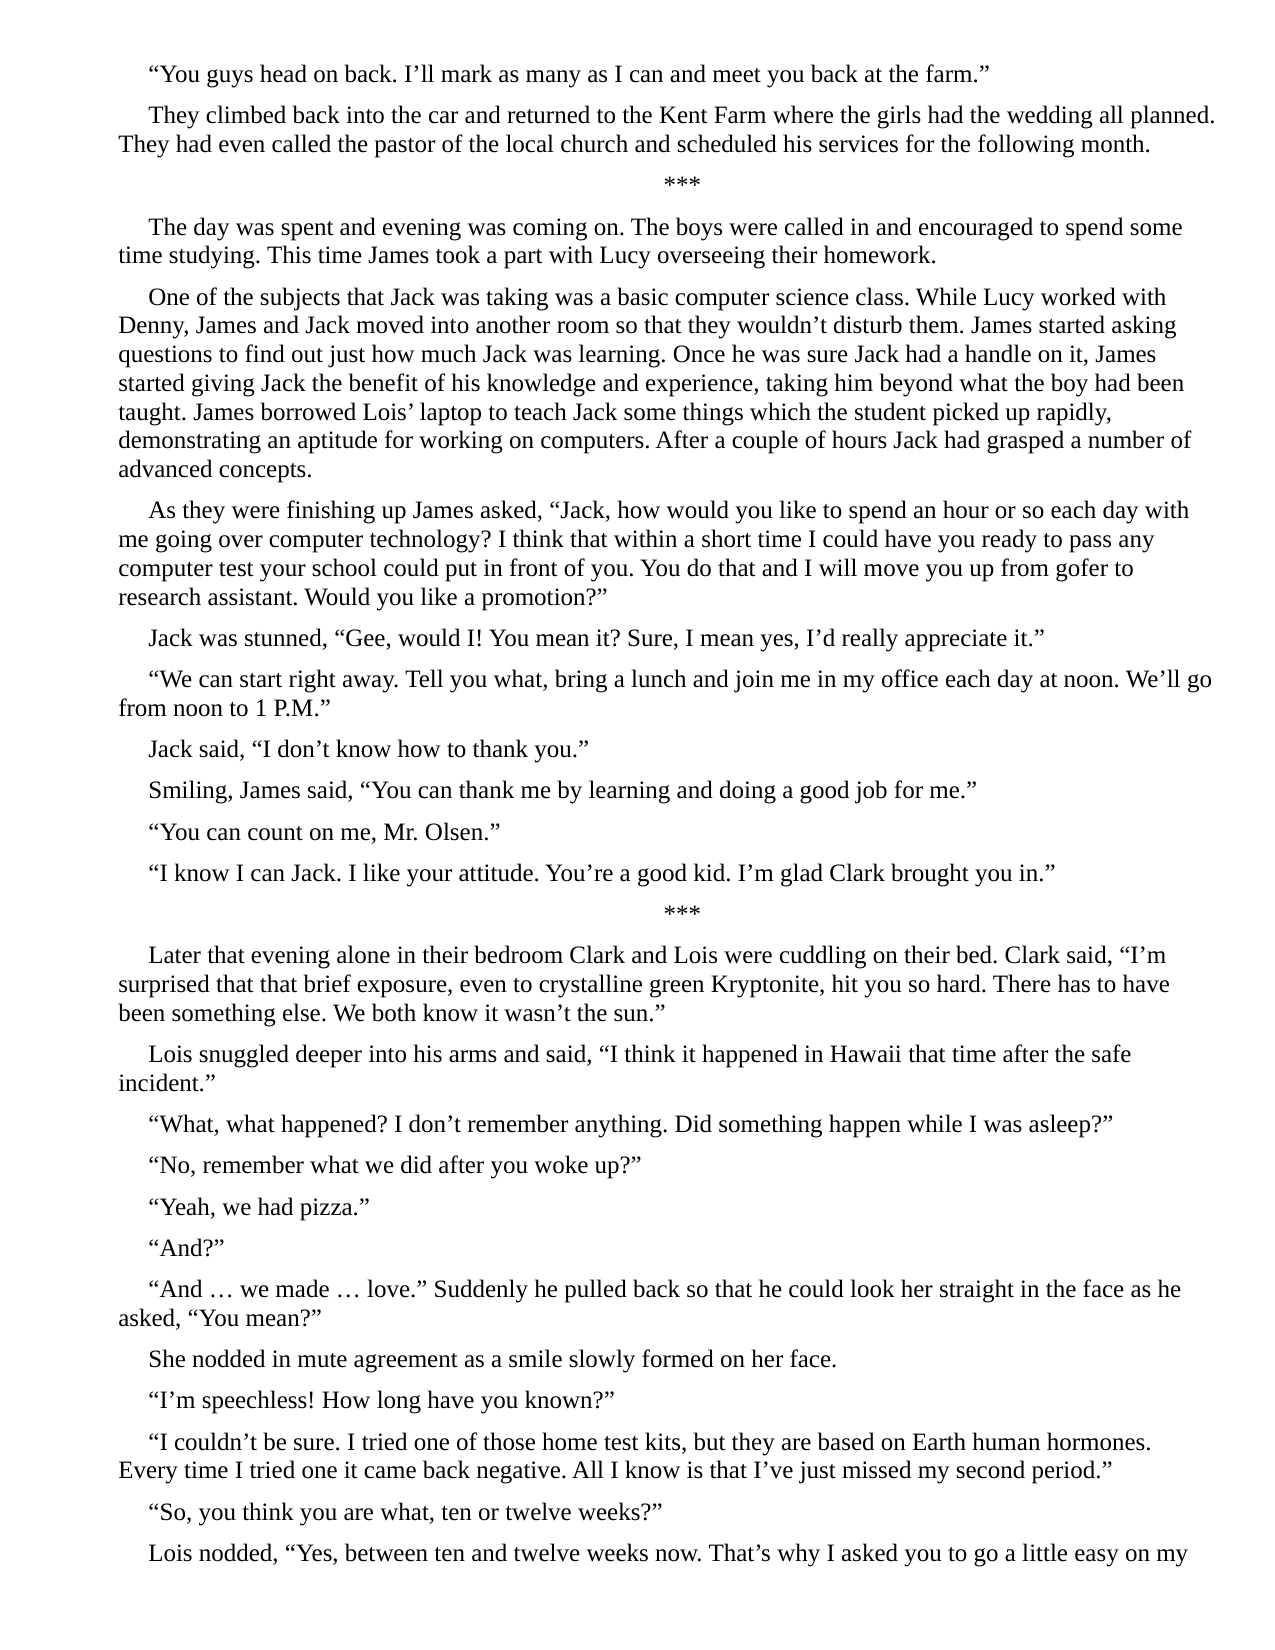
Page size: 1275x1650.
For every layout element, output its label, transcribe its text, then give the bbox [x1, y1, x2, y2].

text “No, remember what we did after you woke up?” [118, 1150, 1216, 1179]
text “I couldn’t be sure. I tried one of those home test kits, but they are based on Earth human hormones. Every time I tried one it came back negative. All I know is that I’ve just missed my second period.” [118, 1427, 1216, 1484]
text *** [118, 899, 1216, 928]
text As they were finishing up James asked, “Jack, how would you like to spend an hour or so each day with me going over computer technology? I think that within a short time I could have you ready to pass any computer test your school could put in front of you. You do that and I will move you up from gofer to research assistant. Would you like a promotion?” [118, 495, 1216, 610]
text “I know I can Jack. I like your attitude. You’re a good kid. I’m glad Clark brought you in.” [118, 858, 1216, 887]
text Jack was stunned, “Gee, would I! You mean it? Sure, I mean yes, I’d really appreciate it.” [118, 623, 1216, 652]
text “I’m speechless! How long have you known?” [118, 1385, 1216, 1414]
text “And … we made … love.” Suddenly he pulled back so that he could look her straight in the face as he asked, “You mean?” [118, 1274, 1216, 1332]
text Jack said, “I don’t know how to thank you.” [118, 734, 1216, 763]
text “And?” [118, 1233, 1216, 1262]
text She nodded in mute agreement as a smile slowly formed on her face. [118, 1344, 1216, 1373]
text They climbed back into the car and returned to the Kent Farm where the girls had the wedding all planned. They had even called the pastor of the local church and scheduled his services for the following month. [118, 100, 1216, 158]
text “What, what happened? I don’t remember anything. Did something happen while I was asleep?” [118, 1109, 1216, 1138]
text Smiling, James said, “You can thank me by learning and doing a good job for me.” [118, 775, 1216, 804]
text “You can count on me, Mr. Olsen.” [118, 817, 1216, 845]
text “We can start right away. Tell you what, bring a lunch and join me in my office each day at noon. We’ll go from noon to 1 P.M.” [118, 664, 1216, 722]
text One of the subjects that Jack was taking was a basic computer science class. While Lucy worked with Denny, James and Jack moved into another room so that they wouldn’t disturb them. James started asking questions to find out just how much Jack was learning. Once he was sure Jack had a handle on it, James started giving Jack the benefit of his knowledge and experience, taking him beyond what the boy had been taught. James borrowed Lois’ laptop to teach Jack some things which the student picked up rapidly, demonstrating an aptitude for working on computers. After a couple of hours Jack had grasped a number of advanced concepts. [118, 282, 1216, 483]
text “You guys head on back. I’ll mark as many as I can and meet you back at the farm.” [118, 59, 1216, 88]
text “Yeah, we had pizza.” [118, 1192, 1216, 1220]
text *** [118, 170, 1216, 199]
text Lois snuggled deeper into his arms and said, “I think it happened in Hawaii that time after the safe incident.” [118, 1039, 1216, 1097]
text “So, you think you are what, ten or twelve weeks?” [118, 1497, 1216, 1525]
text The day was spent and evening was coming on. The boys were called in and encouraged to spend some time studying. This time James took a part with Lucy overseeing their homework. [118, 212, 1216, 269]
text Later that evening alone in their bedroom Clark and Lois were cuddling on their bed. Clark said, “I’m surprised that that brief exposure, even to crystalline green Kryptonite, hit you so hard. There has to have been something else. We both know it wasn’t the sun.” [118, 940, 1216, 1027]
text Lois nodded, “Yes, between ten and twelve weeks now. That’s why I asked you to go a little easy on my [118, 1538, 1216, 1567]
